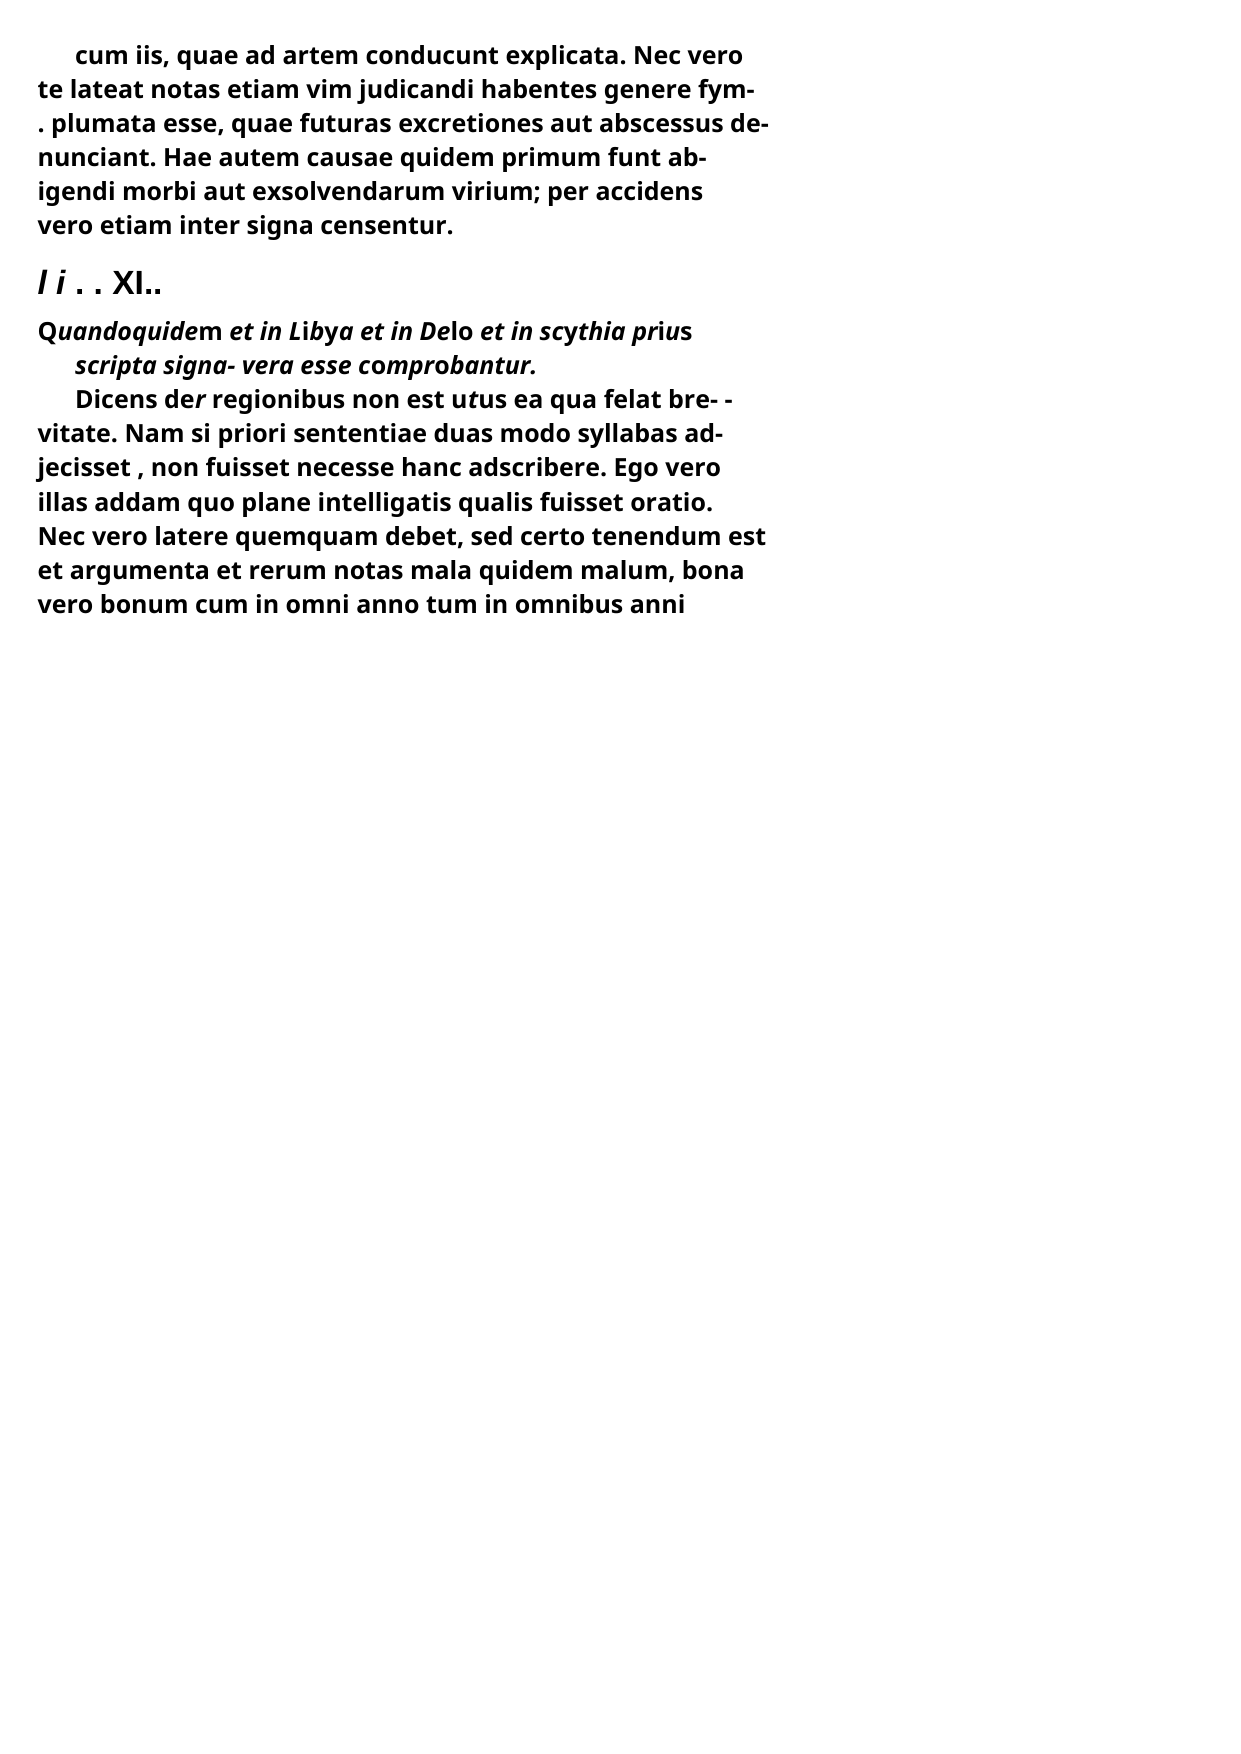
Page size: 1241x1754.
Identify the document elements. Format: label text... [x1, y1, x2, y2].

text Dicens der regionibus non est utus ea qua felat bre- - vitate. Nam si priori sententiae duas modo syllabas ad- jecisset , non fuisset necesse hanc adscribere. Ego vero illas addam quo plane intelligatis qualis fuisset oratio. Nec vero latere quemquam debet, sed certo tenendum est et argumenta et rerum notas mala quidem malum, bona vero bonum cum in omni anno tum in omnibus anni [37, 382, 1203, 620]
text cum iis, quae ad artem conducunt explicata. Nec vero te lateat notas etiam vim judicandi habentes genere fym- . plumata esse, quae futuras excretiones aut abscessus de- nunciant. Hae autem causae quidem primum funt ab- igendi morbi aut exsolvendarum virium; per accidens vero etiam inter signa censentur. [37, 37, 1203, 242]
subtitle l i . . XI.. [37, 263, 1203, 301]
text Quandoquidem et in Libya et in Delo et in scythia prius scripta signa- vera esse comprobantur. [37, 314, 1203, 382]
